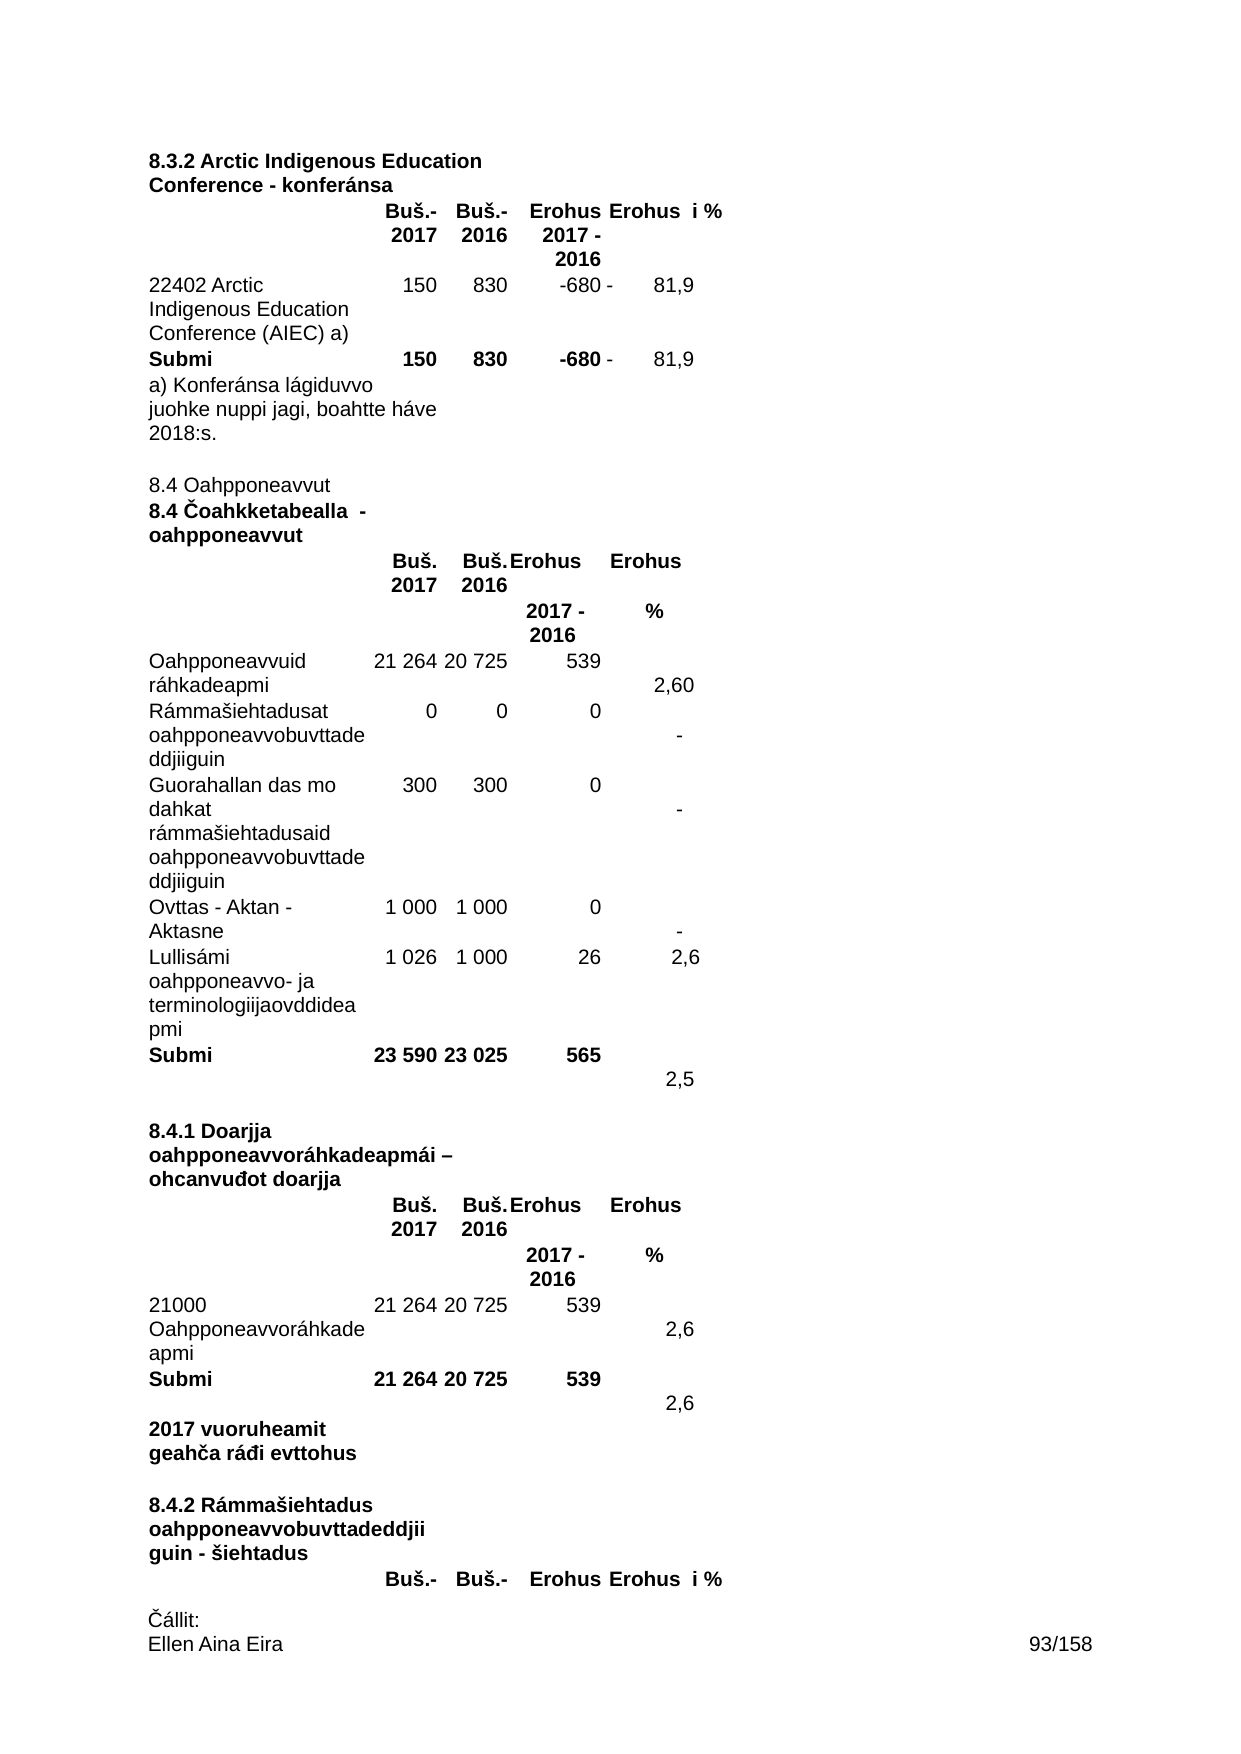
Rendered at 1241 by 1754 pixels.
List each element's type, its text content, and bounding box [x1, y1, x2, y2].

table_cell [871, 498, 933, 548]
table_cell [701, 1365, 806, 1415]
table_cell [933, 598, 1038, 648]
table_cell [1038, 272, 1093, 346]
table_cell 2,60 [602, 648, 701, 698]
table_cell 1 026 [368, 944, 438, 1041]
table_cell 150 [368, 346, 438, 372]
table_cell 0 [438, 698, 508, 772]
table_cell [806, 446, 871, 472]
table_cell Erohus [509, 548, 602, 598]
table_cell [509, 1491, 602, 1565]
table_cell 2,6 [602, 944, 701, 1041]
table_cell [933, 648, 1038, 698]
table_cell [933, 1365, 1038, 1415]
table_cell [438, 446, 508, 472]
table_cell [806, 1241, 871, 1291]
table_cell [701, 346, 806, 372]
table_cell [1038, 1191, 1093, 1241]
table_cell 21 264 [368, 648, 438, 698]
table_cell 23 025 [438, 1041, 508, 1091]
table_cell [1038, 472, 1093, 498]
table_cell [871, 148, 933, 198]
table_cell [602, 446, 701, 472]
table_cell [509, 1091, 602, 1117]
table_cell [871, 1091, 933, 1117]
table_cell [933, 894, 1038, 943]
table_cell [1038, 698, 1093, 772]
table_cell [701, 698, 806, 772]
table_cell [806, 372, 871, 446]
table_cell [148, 198, 367, 272]
table_cell % [602, 598, 701, 648]
table_cell [1038, 346, 1093, 372]
table_cell Buš. 2017 [368, 1191, 438, 1241]
table_cell [1038, 1041, 1093, 1091]
table_cell [701, 1041, 806, 1091]
table_cell Submi [148, 346, 367, 372]
table_cell [509, 498, 602, 548]
table_cell 21 264 [368, 1291, 438, 1365]
table_cell [933, 944, 1038, 1041]
table_cell [933, 1415, 1038, 1465]
table_cell [871, 446, 933, 472]
table_cell [1038, 548, 1093, 598]
table_cell 0 [509, 698, 602, 772]
table_cell 23 590 [368, 1041, 438, 1091]
table_cell Buš. 2016 [438, 548, 508, 598]
table_cell - [602, 772, 701, 893]
table_cell Erohus 2017 - 2016 [509, 198, 602, 272]
table_cell [701, 1091, 806, 1117]
table_cell 26 [509, 944, 602, 1041]
table_cell [806, 1415, 871, 1465]
table_cell [1038, 1091, 1093, 1117]
table_cell 300 [368, 772, 438, 893]
table_cell [1038, 148, 1093, 198]
table_cell [438, 1415, 508, 1465]
table_cell [602, 472, 701, 498]
table_cell -680 [509, 346, 602, 372]
table_cell [701, 944, 806, 1041]
table_cell - [602, 698, 701, 772]
table_cell [438, 498, 508, 548]
table_cell [806, 498, 871, 548]
table_cell [871, 1291, 933, 1365]
table_cell 1 000 [368, 894, 438, 943]
table_cell 830 [438, 346, 508, 372]
table_cell [871, 372, 933, 446]
table_cell [871, 346, 933, 372]
table_cell [806, 1491, 871, 1565]
table_cell [368, 498, 438, 548]
table_cell [701, 548, 806, 598]
table_cell [1038, 1565, 1093, 1591]
table_cell % [602, 1241, 701, 1291]
table_cell [806, 198, 871, 272]
table_cell Erohus i % [602, 1565, 806, 1591]
table_cell Buš.- 2017 [368, 198, 438, 272]
table_cell [933, 1241, 1038, 1291]
table_cell [509, 372, 602, 446]
table_cell [933, 1291, 1038, 1365]
table_cell [148, 1091, 367, 1117]
table_cell [933, 1491, 1038, 1565]
table_cell [1038, 1491, 1093, 1565]
table_cell [701, 472, 806, 498]
table_cell 1 000 [438, 944, 508, 1041]
table_cell [509, 446, 602, 472]
table_cell Buš.- [438, 1565, 508, 1591]
table_cell [701, 1415, 806, 1465]
table_cell [806, 548, 871, 598]
table_cell [438, 372, 508, 446]
table_cell [871, 1491, 933, 1565]
table_cell [1038, 894, 1093, 943]
table_cell [933, 1465, 1038, 1491]
table_cell [438, 1091, 508, 1117]
table_cell 20 725 [438, 1365, 508, 1415]
table_cell [933, 198, 1038, 272]
table_cell [806, 1191, 871, 1241]
table_cell [438, 472, 508, 498]
table_cell Rámmašiehtadusat oahpponeavvobuvttadeddjiiguin [148, 698, 367, 772]
table_cell -680 [509, 272, 602, 346]
table_cell [438, 1241, 508, 1291]
table_cell 22402 Arctic Indigenous Education Conference (AIEC) a) [148, 272, 367, 346]
table_cell [806, 598, 871, 648]
table_cell 2017 - 2016 [509, 1241, 602, 1291]
table_cell [1038, 772, 1093, 893]
table_cell - [602, 894, 701, 943]
table_cell 21 264 [368, 1365, 438, 1415]
table_cell [701, 598, 806, 648]
table_cell [701, 498, 806, 548]
table_cell [602, 1415, 701, 1465]
table_cell [368, 1415, 438, 1465]
table_cell [1038, 598, 1093, 648]
table_cell [701, 648, 806, 698]
table_cell - 81,9 [602, 272, 701, 346]
table_cell [871, 772, 933, 893]
table_cell Submi [148, 1365, 367, 1415]
table_cell [1038, 446, 1093, 472]
table_cell [871, 648, 933, 698]
table_cell 539 [509, 1365, 602, 1415]
table_cell [871, 1191, 933, 1241]
table_cell [1038, 1415, 1093, 1465]
table_cell [509, 1415, 602, 1465]
table_cell [438, 598, 508, 648]
table_cell 0 [368, 698, 438, 772]
table_cell [602, 1491, 701, 1565]
table_cell [509, 472, 602, 498]
table_cell [1038, 372, 1093, 446]
table_cell [148, 446, 367, 472]
table_cell Submi [148, 1041, 367, 1091]
table_cell [701, 1291, 806, 1365]
table_cell [1038, 198, 1093, 272]
table_cell [701, 372, 806, 446]
table_cell [148, 1465, 367, 1491]
table_cell Buš. 2016 [438, 1191, 508, 1241]
table_cell [871, 1118, 933, 1191]
table_cell [806, 272, 871, 346]
table_cell [701, 1491, 806, 1565]
table_cell [148, 1241, 367, 1291]
table_cell 2,6 [602, 1365, 701, 1415]
table_cell [368, 1241, 438, 1291]
table_cell [1038, 1291, 1093, 1365]
table_cell 1 000 [438, 894, 508, 943]
table_cell [806, 346, 871, 372]
table_cell 8.3.2 Arctic Indigenous Education Conference - konferánsa [148, 148, 508, 198]
table_cell Buš.- [368, 1565, 438, 1591]
table_cell [368, 598, 438, 648]
table_cell [933, 346, 1038, 372]
table_cell [602, 1465, 701, 1491]
table_cell [871, 1241, 933, 1291]
table_cell - 81,9 [602, 346, 701, 372]
table_cell Buš. 2017 [368, 548, 438, 598]
table_cell [602, 1118, 701, 1191]
table_cell [602, 372, 701, 446]
table_cell [1038, 498, 1093, 548]
table_cell [806, 1565, 871, 1591]
table_cell [933, 498, 1038, 548]
table_cell Ovttas - Aktan - Aktasne [148, 894, 367, 943]
table_cell [871, 1041, 933, 1091]
table_cell [871, 472, 933, 498]
table_cell [871, 198, 933, 272]
table_cell [368, 1465, 438, 1491]
table_cell [438, 1491, 508, 1565]
table_cell [701, 1118, 806, 1191]
table_cell 0 [509, 772, 602, 893]
table_cell [806, 472, 871, 498]
table_cell [933, 1041, 1038, 1091]
table_cell [1038, 1465, 1093, 1491]
table_cell [701, 1465, 806, 1491]
table_cell [148, 1565, 367, 1591]
table_cell 300 [438, 772, 508, 893]
table_cell Buš.- 2016 [438, 198, 508, 272]
table_cell [806, 772, 871, 893]
table_cell 150 [368, 272, 438, 346]
table_cell [701, 1191, 806, 1241]
table_cell [368, 446, 438, 472]
table_cell [871, 1465, 933, 1491]
table_cell Erohus [602, 1191, 701, 1241]
table_cell [871, 1365, 933, 1415]
table_cell [701, 894, 806, 943]
table_cell [1038, 944, 1093, 1041]
table_cell [933, 272, 1038, 346]
table_cell [933, 548, 1038, 598]
table_cell [806, 1118, 871, 1191]
table_cell [701, 148, 806, 198]
table_cell 2017 vuoruheamit geahča ráđi evttohus [148, 1415, 367, 1465]
table_cell [148, 1191, 367, 1241]
table_cell [933, 472, 1038, 498]
table_cell [933, 1091, 1038, 1117]
table_cell [602, 498, 701, 548]
table_cell [933, 772, 1038, 893]
table_cell [438, 1465, 508, 1491]
table_cell [806, 1091, 871, 1117]
table_cell 8.4 Čoahkketabealla - oahpponeavvut [148, 498, 367, 548]
table_cell [806, 648, 871, 698]
table_cell [148, 548, 367, 598]
table_cell 20 725 [438, 648, 508, 698]
table_cell [1038, 648, 1093, 698]
table_cell [701, 772, 806, 893]
table_cell [148, 598, 367, 648]
table_cell [806, 1365, 871, 1415]
table_cell [871, 272, 933, 346]
table_cell Guorahallan das mo dahkat rámmašiehtadusaid oahpponeavvobuvttadeddjiiguin [148, 772, 367, 893]
table_cell [509, 1465, 602, 1491]
table_cell [933, 148, 1038, 198]
table_cell [871, 598, 933, 648]
table_cell [871, 548, 933, 598]
table_cell 0 [509, 894, 602, 943]
table_cell Oahpponeavvuid ráhkadeapmi [148, 648, 367, 698]
table_cell [871, 1565, 933, 1591]
table_cell [701, 446, 806, 472]
table_cell [806, 148, 871, 198]
table_cell Erohus [509, 1191, 602, 1241]
table_cell [806, 1465, 871, 1491]
table_cell [933, 1565, 1038, 1591]
table_cell [509, 1118, 602, 1191]
table_cell [1038, 1241, 1093, 1291]
table_cell [871, 894, 933, 943]
table_cell [806, 1291, 871, 1365]
table_cell [368, 472, 438, 498]
table_cell [806, 1041, 871, 1091]
table_cell [871, 698, 933, 772]
table_cell 21000 Oahpponeavvoráhkadeapmi [148, 1291, 367, 1365]
table_cell 539 [509, 1291, 602, 1365]
table_cell a) Konferánsa lágiduvvo juohke nuppi jagi, boahtte háve 2018:s. [148, 372, 438, 446]
table_cell [1038, 1365, 1093, 1415]
table_cell 20 725 [438, 1291, 508, 1365]
table_cell Erohus i % [602, 198, 806, 272]
table_cell [933, 698, 1038, 772]
table_cell [1038, 1118, 1093, 1191]
table_cell 8.4 Oahpponeavvut [148, 472, 367, 498]
table_cell [871, 1415, 933, 1465]
table_cell [701, 1241, 806, 1291]
table_cell 830 [438, 272, 508, 346]
table_cell [933, 1191, 1038, 1241]
table_cell Erohus [602, 548, 701, 598]
table_cell 2,5 [602, 1041, 701, 1091]
table_cell Lullisámi oahpponeavvo- ja terminologiijaovddideapmi [148, 944, 367, 1041]
table_cell 2,6 [602, 1291, 701, 1365]
table_cell 539 [509, 648, 602, 698]
table_cell 2017 - 2016 [509, 598, 602, 648]
table_cell [933, 446, 1038, 472]
table_cell [509, 148, 602, 198]
table_cell [602, 1091, 701, 1117]
table_cell [806, 894, 871, 943]
table_cell [368, 1091, 438, 1117]
table_header [136, 148, 1104, 1591]
table_cell [701, 272, 806, 346]
table_cell [933, 1118, 1038, 1191]
table_cell 565 [509, 1041, 602, 1091]
table_cell [602, 148, 701, 198]
table_cell [871, 944, 933, 1041]
table_cell [806, 944, 871, 1041]
table_cell 8.4.2 Rámmašiehtadus oahpponeavvobuvttadeddjiiguin - šiehtadus [148, 1491, 438, 1565]
table_cell [933, 372, 1038, 446]
table_cell [806, 698, 871, 772]
table_cell 8.4.1 Doarjja oahpponeavvoráhkadeapmái – ohcanvuđot doarjja [148, 1118, 508, 1191]
table_cell Erohus [509, 1565, 602, 1591]
